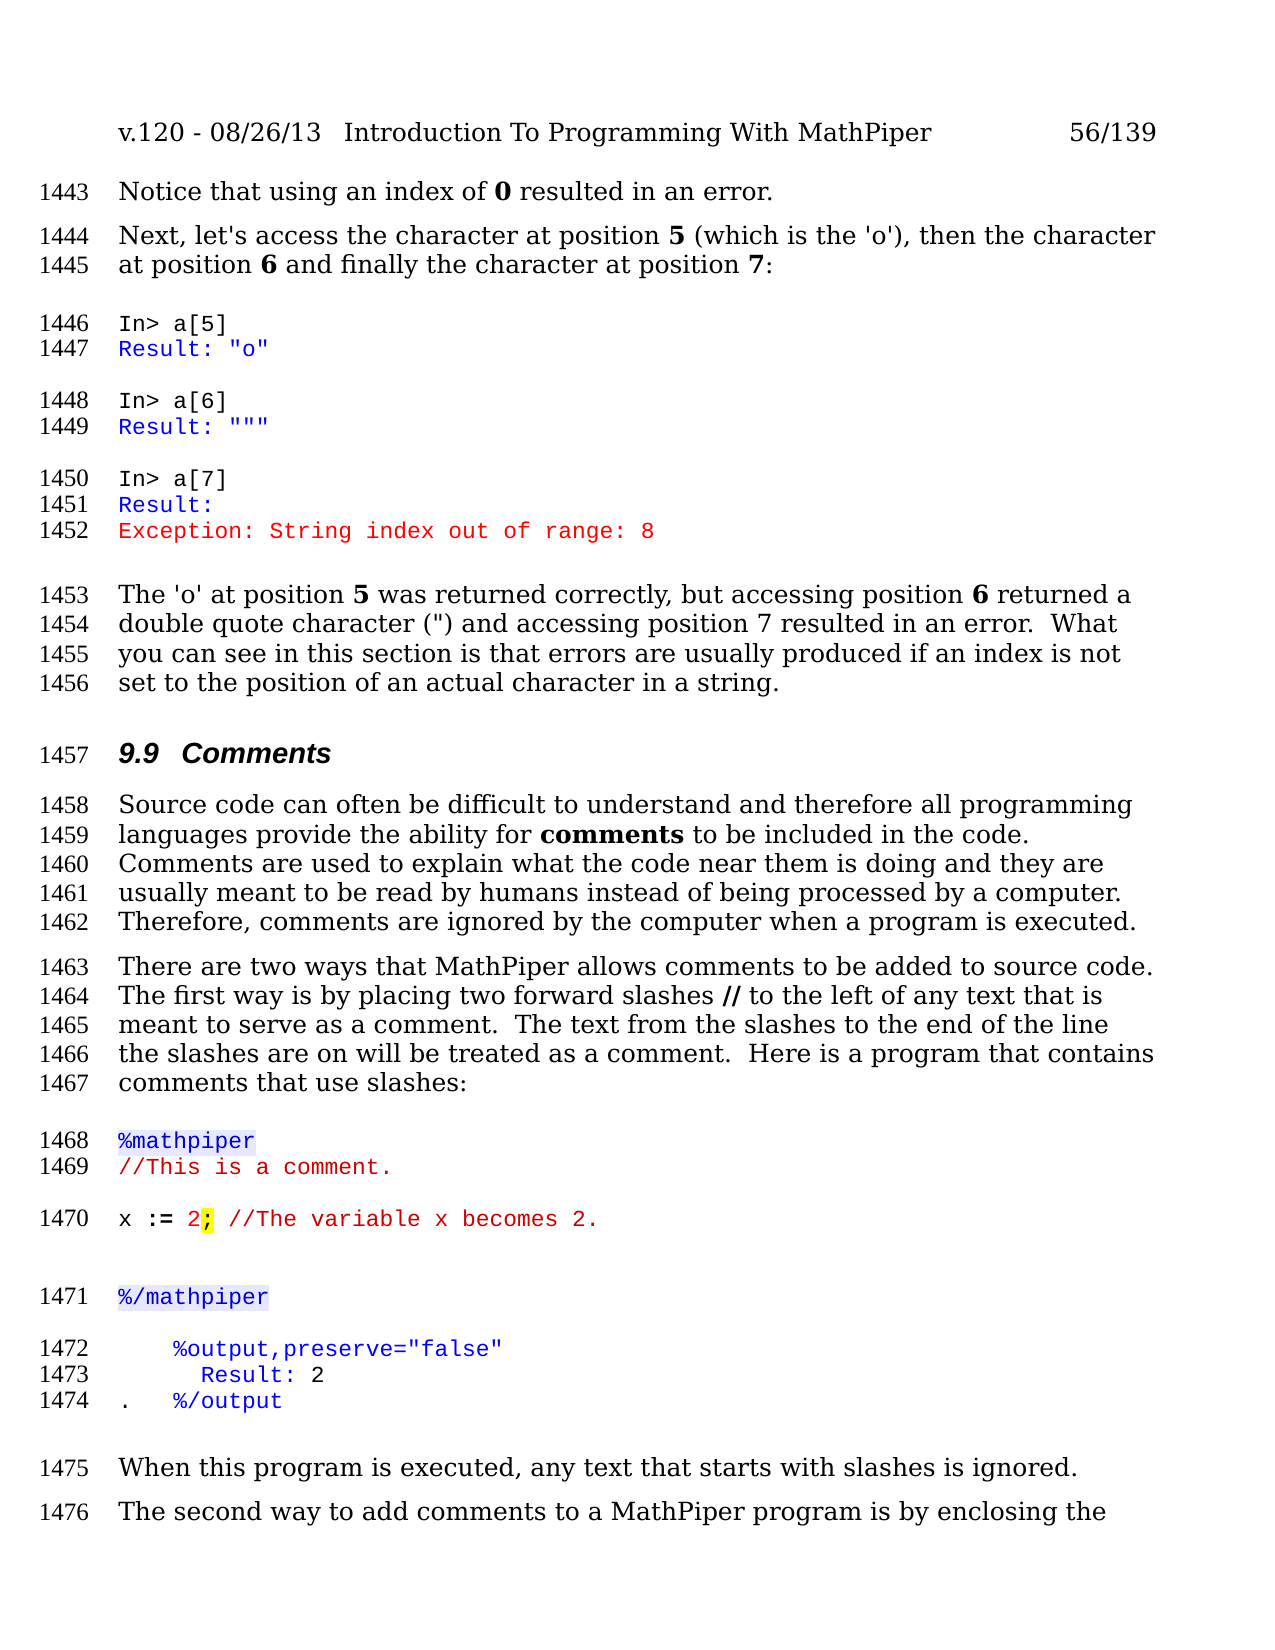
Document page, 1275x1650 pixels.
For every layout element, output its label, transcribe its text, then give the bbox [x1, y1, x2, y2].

text x := 2; //The variable x becomes 2. [118, 1207, 1157, 1233]
text Source code can often be difficult to understand and therefore all programming languages provide the ability for comments to be included in the code. Comments are used to explain what the code near them is doing and they are usually meant to be read by humans instead of being processed by a computer. Therefore, comments are ignored by the computer when a program is executed. [118, 791, 1157, 937]
text . %/output [118, 1389, 1157, 1415]
text Notice that using an index of 0 resulted in an error. [118, 177, 1157, 206]
text %output,preserve="false" [118, 1337, 1157, 1363]
text The second way to add comments to a MathPiper program is by enclosing the [118, 1498, 1157, 1527]
text When this program is executed, any text that starts with slashes is ignored. [118, 1453, 1157, 1483]
text //This is a comment. [118, 1156, 1157, 1182]
text Next, let's access the character at position 5 (which is the 'o'), then the character at position 6 and finally the character at position 7: [118, 221, 1157, 280]
text Result: [118, 493, 1157, 519]
text Result: """ [118, 416, 1157, 442]
text There are two ways that MathPiper allows comments to be added to source code. The first way is by placing two forward slashes // to the left of any text that is meant to serve as a comment. The text from the slashes to the end of the line the slashes are on will be treated as a comment. Here is a program that contains comments that use slashes: [118, 952, 1157, 1098]
text The 'o' at position 5 was returned correctly, but accessing position 6 returned a double quote character (") and accessing position 7 resulted in an error. What you can see in this section is that errors are usually produced if an index is not set to the position of an actual character in a string. [118, 580, 1157, 697]
text Exception: String index out of range: 8 [118, 519, 1157, 545]
text Result: "o" [118, 338, 1157, 364]
subtitle Comments [118, 736, 1157, 770]
text In> a[6] [118, 390, 1157, 416]
text In> a[5] [118, 312, 1157, 338]
text %/mathpiper [118, 1285, 1157, 1311]
text Result: 2 [118, 1363, 1157, 1389]
text %mathpiper [118, 1130, 1157, 1156]
text In> a[7] [118, 467, 1157, 493]
